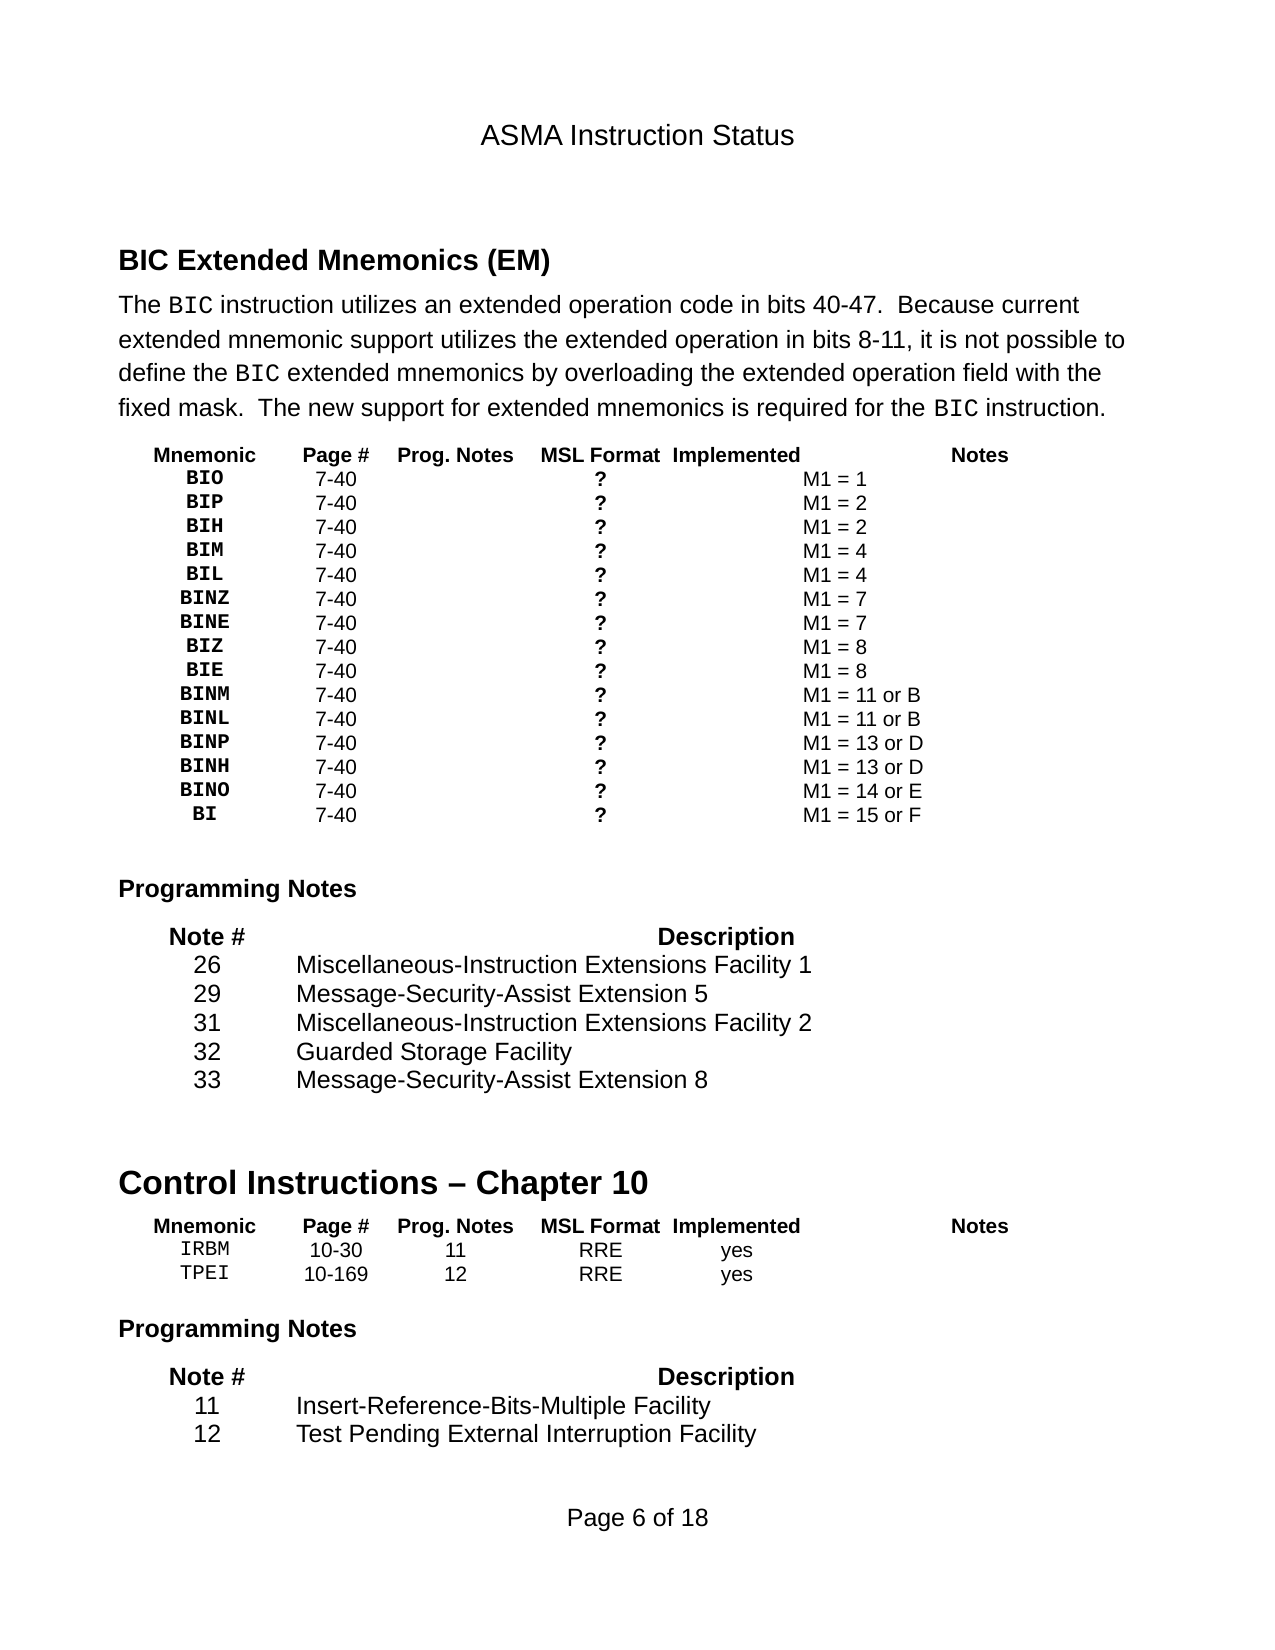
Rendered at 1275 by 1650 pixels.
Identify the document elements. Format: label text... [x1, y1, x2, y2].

table_cell [803, 1238, 1157, 1262]
table_cell M1 = 2 [803, 515, 1157, 539]
table_cell M1 = 15 or F [803, 803, 1157, 826]
table_header Note # [118, 922, 296, 950]
table_cell M1 = 1 [803, 467, 1157, 491]
table_cell 7-40 [291, 659, 381, 683]
table_cell M1 = 4 [803, 539, 1157, 563]
table_cell ? [530, 563, 671, 587]
table_cell Message-Security-Assist Extension 8 [296, 1065, 1157, 1094]
table_cell [671, 779, 803, 802]
table_cell ? [530, 683, 671, 707]
table_cell BI [118, 803, 291, 826]
table_cell [381, 491, 530, 515]
table_cell 33 [118, 1065, 296, 1094]
table_cell BIE [118, 659, 291, 683]
table_header Page # [291, 1214, 381, 1238]
table_header Note # [118, 1362, 296, 1391]
table_cell [671, 659, 803, 683]
table_cell Insert-Reference-Bits-Multiple Facility [296, 1391, 1157, 1419]
table_cell [671, 467, 803, 491]
table_cell [671, 611, 803, 635]
table_cell 7-40 [291, 491, 381, 515]
table_cell BIH [118, 515, 291, 539]
table_header MSL Format [530, 1214, 671, 1238]
table_cell TPEI [118, 1262, 291, 1286]
table_cell yes [671, 1238, 803, 1262]
table_cell [671, 683, 803, 707]
table_cell M1 = 13 or D [803, 755, 1157, 778]
table_cell [671, 539, 803, 563]
table_cell BIO [118, 467, 291, 491]
table_cell [671, 635, 803, 659]
table_header Implemented [671, 443, 803, 467]
table_cell BINE [118, 611, 291, 635]
table_cell M1 = 4 [803, 563, 1157, 587]
table_header MSL Format [530, 443, 671, 467]
table_cell Miscellaneous-Instruction Extensions Facility 1 [296, 950, 1157, 979]
table_cell 7-40 [291, 563, 381, 587]
table_cell [381, 635, 530, 659]
table_cell [671, 803, 803, 826]
table_cell RRE [530, 1238, 671, 1262]
table_cell M1 = 11 or B [803, 683, 1157, 707]
table_cell BINL [118, 707, 291, 731]
table_header Implemented [671, 1214, 803, 1238]
table_cell Test Pending External Interruption Facility [296, 1420, 1157, 1448]
table_cell [381, 539, 530, 563]
table_header Notes [803, 443, 1157, 467]
table_cell 32 [118, 1037, 296, 1065]
table_cell [381, 659, 530, 683]
table_cell 7-40 [291, 779, 381, 802]
table_cell BINO [118, 779, 291, 802]
table_cell Guarded Storage Facility [296, 1037, 1157, 1065]
table_cell [381, 683, 530, 707]
table_cell BIP [118, 491, 291, 515]
table_cell BIL [118, 563, 291, 587]
table_cell Message-Security-Assist Extension 5 [296, 979, 1157, 1008]
table_cell M1 = 8 [803, 635, 1157, 659]
table_cell [671, 515, 803, 539]
table_cell [671, 587, 803, 611]
table_cell 11 [118, 1391, 296, 1419]
table_cell 7-40 [291, 515, 381, 539]
text Programming Notes [118, 1314, 1157, 1343]
table_cell ? [530, 611, 671, 635]
table_cell [381, 515, 530, 539]
table_cell [381, 731, 530, 754]
table_cell BIM [118, 539, 291, 563]
text Programming Notes [118, 874, 1157, 903]
table_cell ? [530, 731, 671, 754]
table_cell M1 = 2 [803, 491, 1157, 515]
table_cell M1 = 7 [803, 587, 1157, 611]
table_cell 7-40 [291, 467, 381, 491]
table_cell [381, 803, 530, 826]
table_header Description [296, 1362, 1157, 1391]
table_cell [381, 707, 530, 731]
table_cell 12 [381, 1262, 530, 1286]
table_cell ? [530, 491, 671, 515]
table_cell ? [530, 467, 671, 491]
table_cell yes [671, 1262, 803, 1286]
table_cell 7-40 [291, 683, 381, 707]
text The BIC instruction utilizes an extended operation code in bits 40-47. Because current extended mnemonic support utilizes the extended operation in bits 8-11, it is not possible to define the BIC extended mnemonics by overloading the extended operation field with the fixed mask. The new support for extended mnemonics is required for the BIC instruction. [118, 289, 1157, 424]
table_cell ? [530, 779, 671, 802]
table_header Prog. Notes [381, 443, 530, 467]
subtitle Control Instructions – Chapter 10 [118, 1163, 1157, 1201]
table_cell 10-169 [291, 1262, 381, 1286]
table_header Page # [291, 443, 381, 467]
table_cell ? [530, 539, 671, 563]
table_cell Miscellaneous-Instruction Extensions Facility 2 [296, 1008, 1157, 1037]
table_cell 12 [118, 1420, 296, 1448]
table_cell 7-40 [291, 587, 381, 611]
table_cell 7-40 [291, 755, 381, 778]
table_header Mnemonic [118, 443, 291, 467]
table_cell 31 [118, 1008, 296, 1037]
table_cell IRBM [118, 1238, 291, 1262]
table_cell [381, 563, 530, 587]
table_cell [381, 755, 530, 778]
table_cell M1 = 13 or D [803, 731, 1157, 754]
table_header Mnemonic [118, 1214, 291, 1238]
table_header Description [296, 922, 1157, 950]
table_cell M1 = 14 or E [803, 779, 1157, 802]
table_cell BINZ [118, 587, 291, 611]
table_cell 7-40 [291, 611, 381, 635]
table_cell [381, 779, 530, 802]
table_cell 7-40 [291, 635, 381, 659]
table_cell ? [530, 803, 671, 826]
table_cell [671, 755, 803, 778]
table_cell ? [530, 587, 671, 611]
table_cell M1 = 7 [803, 611, 1157, 635]
table_cell [381, 587, 530, 611]
table_cell M1 = 8 [803, 659, 1157, 683]
table_cell ? [530, 659, 671, 683]
table_cell [671, 707, 803, 731]
table_cell M1 = 11 or B [803, 707, 1157, 731]
table_cell BINM [118, 683, 291, 707]
table_cell [671, 491, 803, 515]
table_cell BINH [118, 755, 291, 778]
table_cell ? [530, 707, 671, 731]
table_cell RRE [530, 1262, 671, 1286]
table_cell 10-30 [291, 1238, 381, 1262]
subtitle BIC Extended Mnemonics (EM) [118, 243, 1157, 277]
table_cell BINP [118, 731, 291, 754]
table_cell [381, 467, 530, 491]
table_cell [671, 731, 803, 754]
table_header Prog. Notes [381, 1214, 530, 1238]
table_cell ? [530, 515, 671, 539]
table_cell ? [530, 635, 671, 659]
table_cell 29 [118, 979, 296, 1008]
table_cell [381, 611, 530, 635]
table_cell [803, 1262, 1157, 1286]
table_cell 7-40 [291, 707, 381, 731]
table_header Notes [803, 1214, 1157, 1238]
table_cell ? [530, 755, 671, 778]
table_cell [671, 563, 803, 587]
table_cell 11 [381, 1238, 530, 1262]
table_cell BIZ [118, 635, 291, 659]
table_cell 7-40 [291, 803, 381, 826]
table_cell 7-40 [291, 731, 381, 754]
table_cell 7-40 [291, 539, 381, 563]
table_cell 26 [118, 950, 296, 979]
